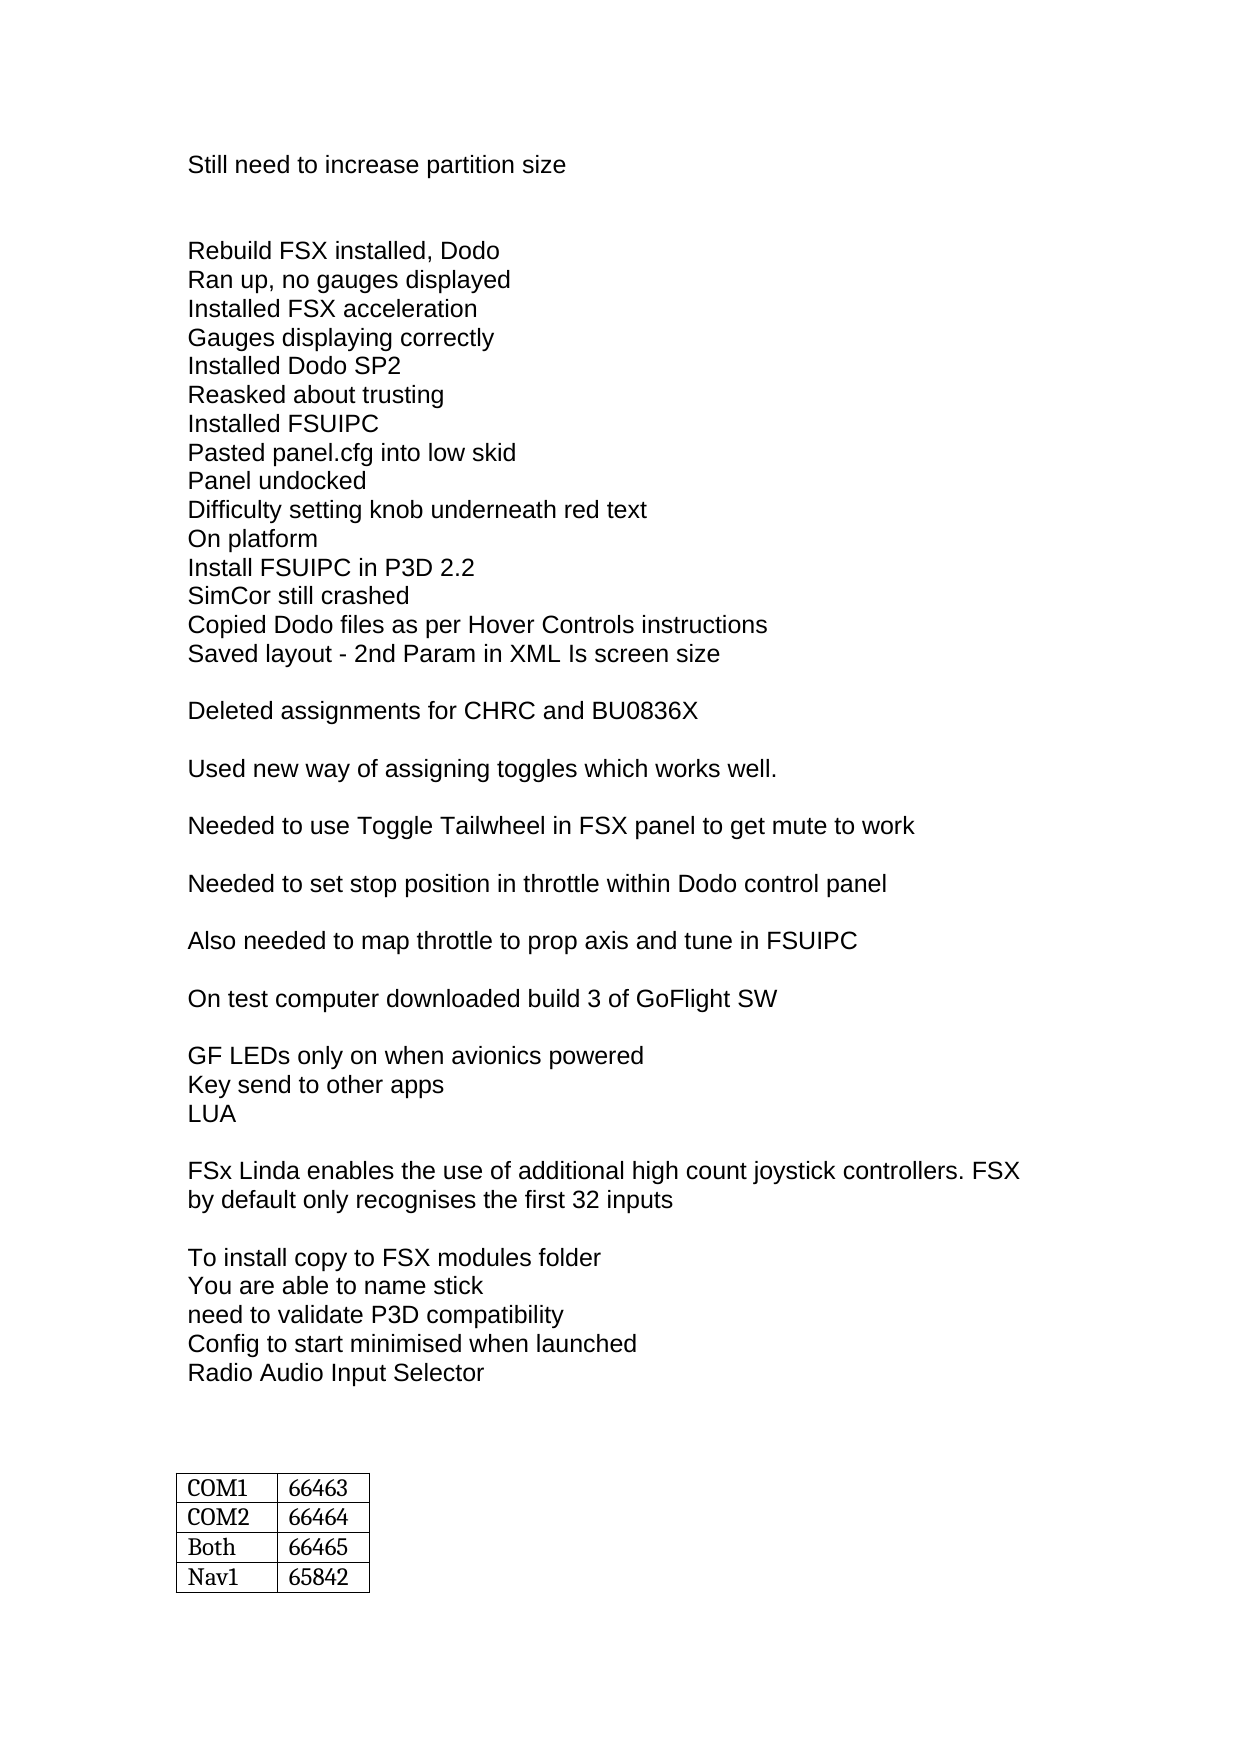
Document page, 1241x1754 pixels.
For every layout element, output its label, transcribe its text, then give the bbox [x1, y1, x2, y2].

table_header 66463 [278, 1474, 369, 1502]
text Still need to increase partition size Rebuild FSX installed, Dodo Ran up, no gauges displayed Installed FSX acceleration Gauges displaying correctly Installed Dodo SP2 Reasked about trusting Installed FSUIPC Pasted panel.cfg into low skid Panel undocked Difficulty setting knob underneath red text On platform Install FSUIPC in P3D 2.2 SimCor still crashed Copied Dodo files as per Hover Controls instructions Saved layout - 2nd Param in XML Is screen size Deleted assignments for CHRC and BU0836X Used new way of assigning toggles which works well. Needed to use Toggle Tailwheel in FSX panel to get mute to work Needed to set stop position in throttle within Dodo control panel Also needed to map throttle to prop axis and tune in FSUIPC On test computer downloaded build 3 of GoFlight SW GF LEDs only on when avionics powered Key send to other apps LUA FSx Linda enables the use of additional high count joystick controllers. FSX by default only recognises the first 32 inputs To install copy to FSX modules folder You are able to name stick need to validate P3D compatibility Config to start minimised when launched Radio Audio Input Selector [187, 150, 1053, 1415]
table_cell COM2 [177, 1503, 277, 1532]
table_cell Nav1 [177, 1563, 277, 1592]
table_cell Both [177, 1533, 277, 1562]
table_cell 65842 [278, 1563, 369, 1592]
table_cell 66464 [278, 1503, 369, 1532]
table_cell 66465 [278, 1533, 369, 1562]
table_header COM1 [177, 1474, 277, 1502]
